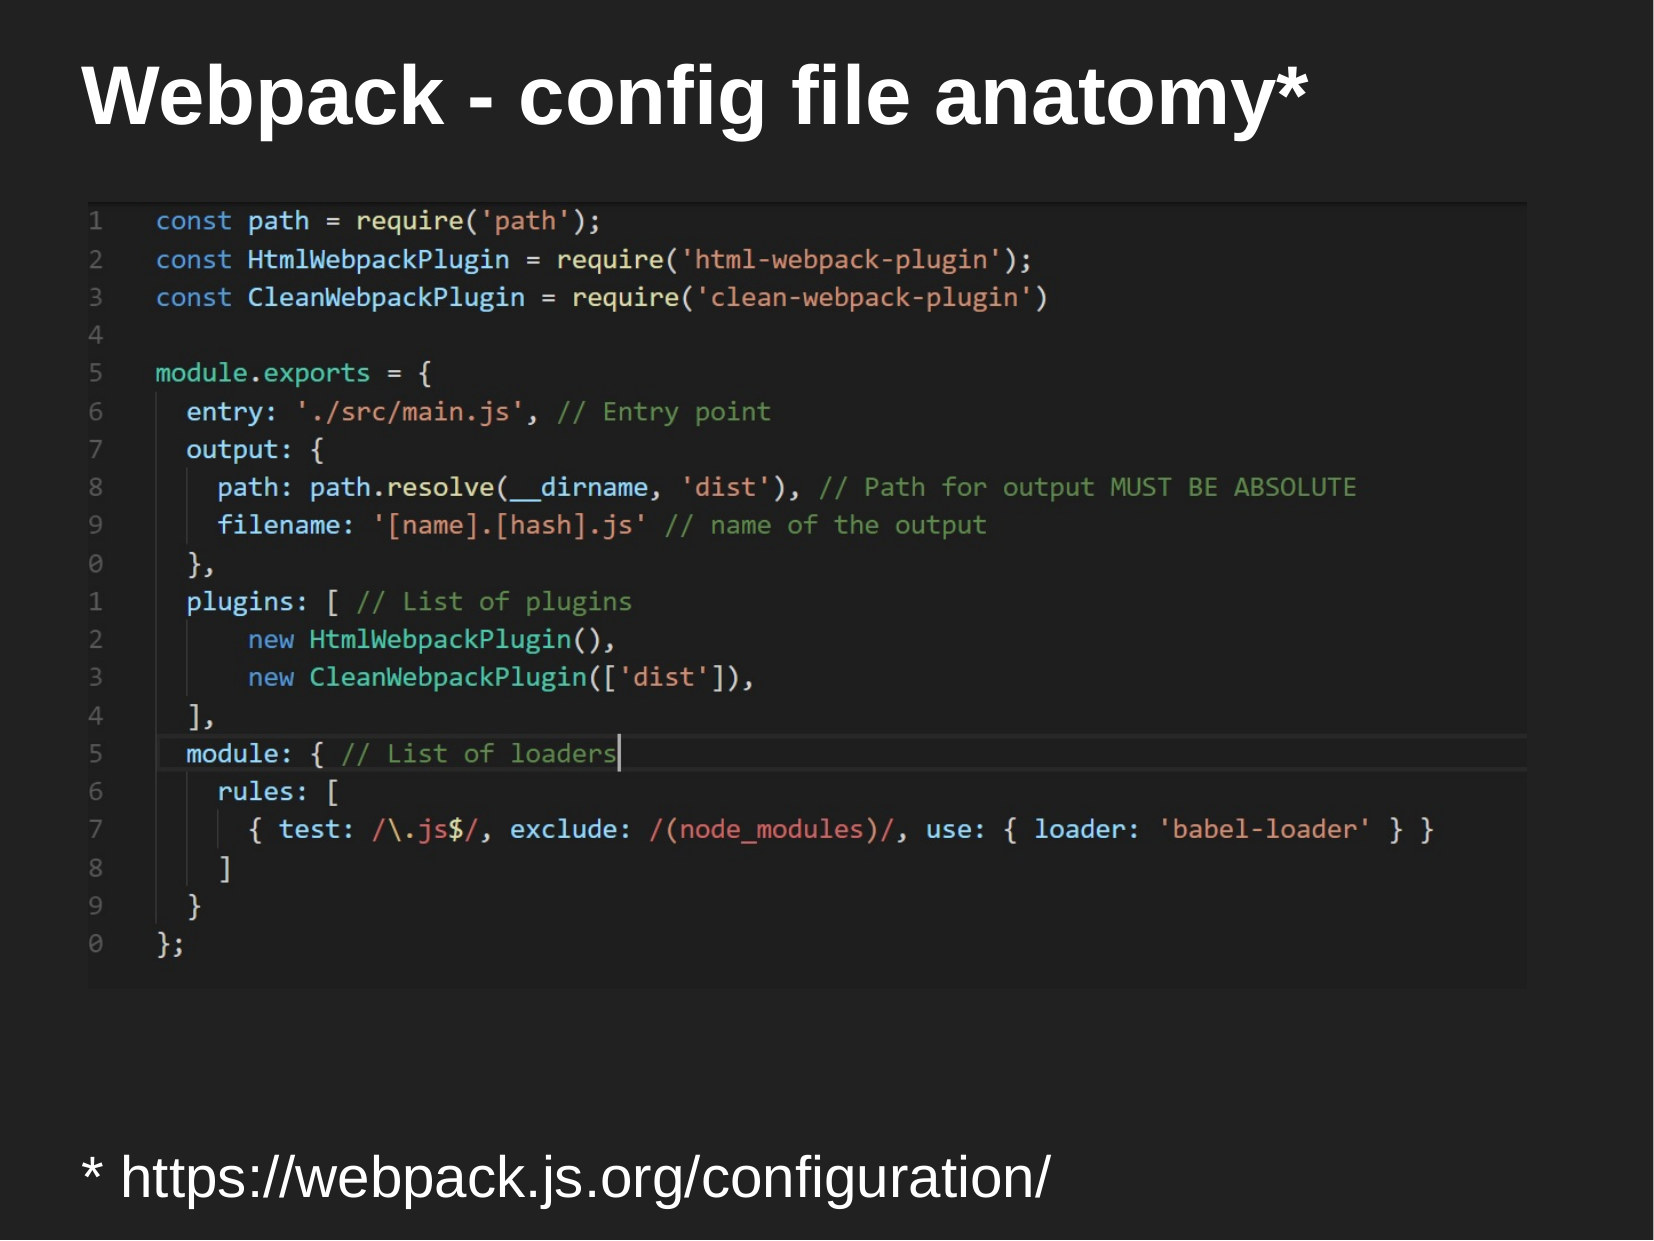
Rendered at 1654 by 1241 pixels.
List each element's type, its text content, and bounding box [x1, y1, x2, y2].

picture [88, 202, 1527, 989]
title * https://webpack.js.org/configuration/ [81, 1074, 1570, 1241]
title Webpack - config file anatomy* [81, 49, 1570, 257]
